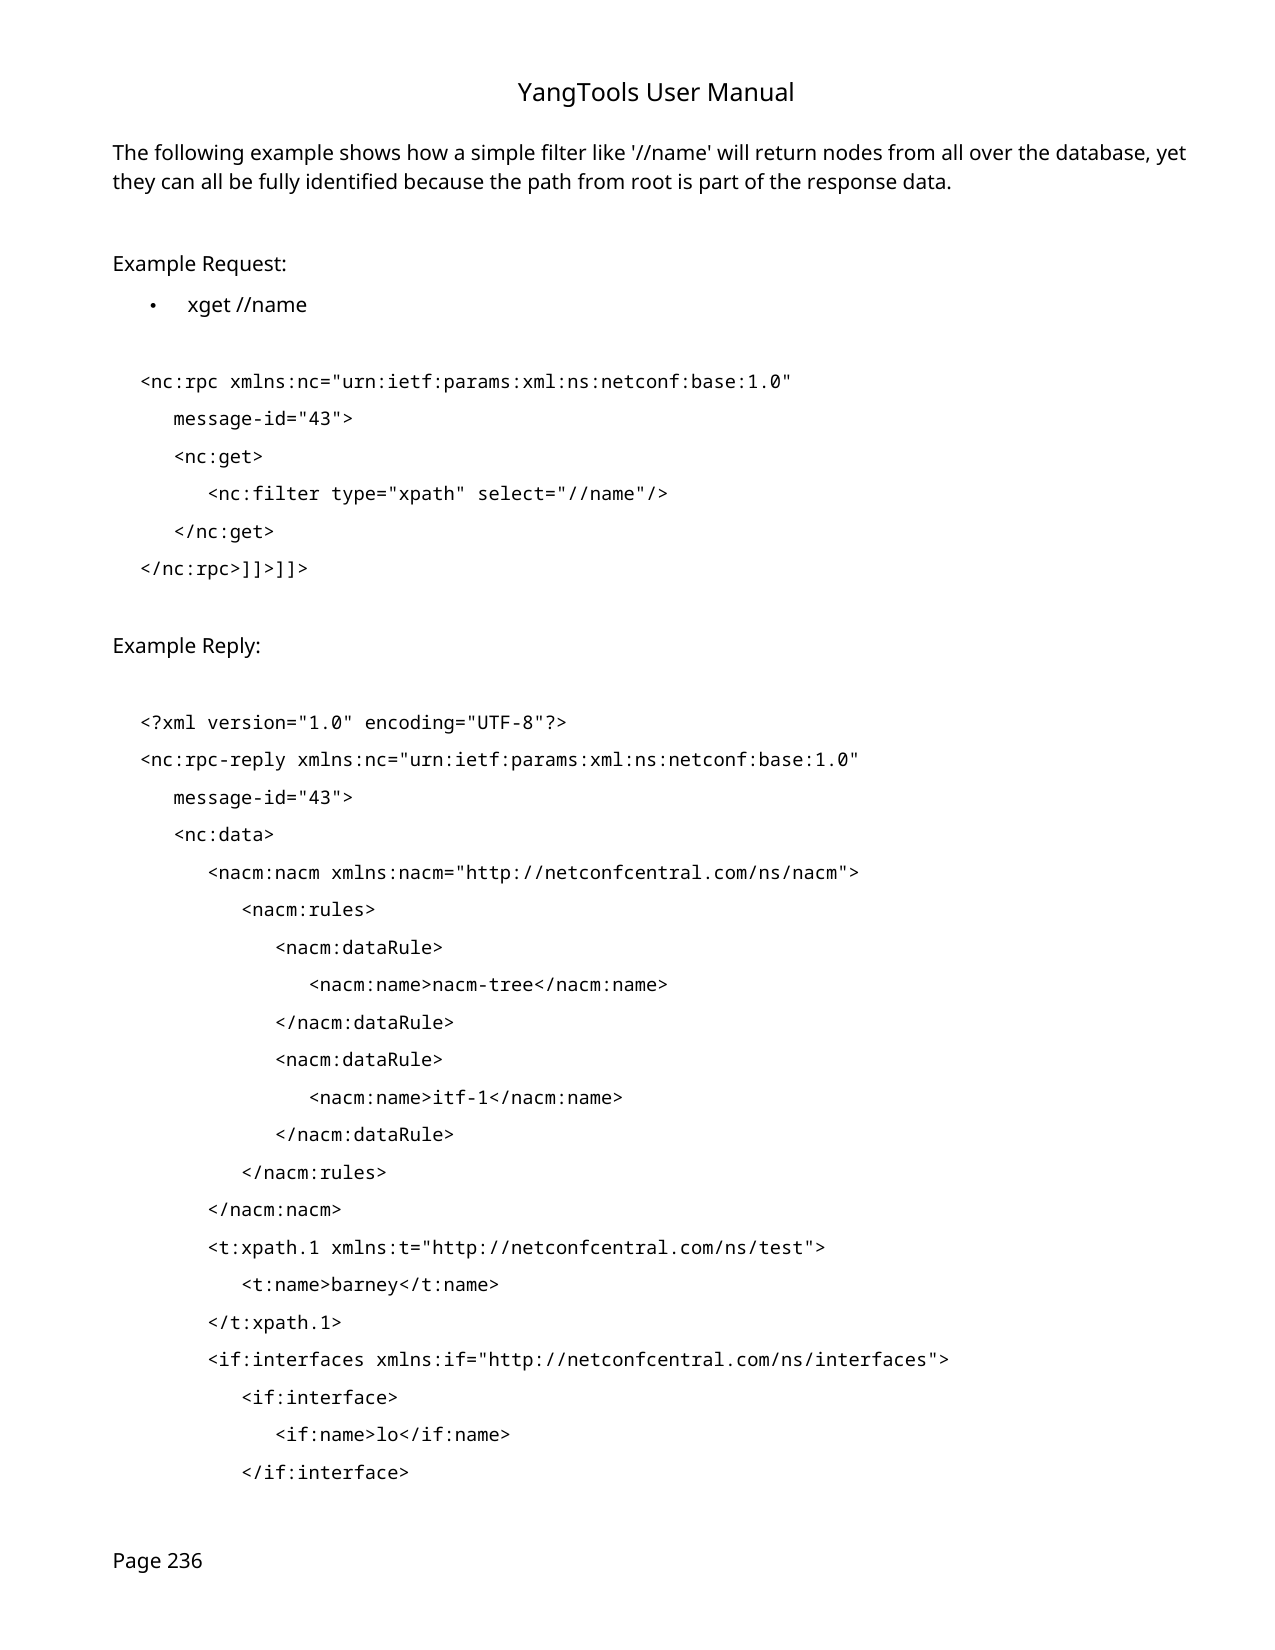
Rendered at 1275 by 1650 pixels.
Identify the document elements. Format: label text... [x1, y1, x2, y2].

text <?xml version="1.0" encoding="UTF-8"?> [139, 709, 1200, 735]
text <nc:rpc xmlns:nc="urn:ietf:params:xml:ns:netconf:base:1.0" [139, 368, 1200, 394]
text <t:name>barney</t:name> [139, 1272, 1200, 1297]
text <nacm:name>nacm-tree</nacm:name> [139, 972, 1200, 997]
text Example Reply: [112, 631, 1200, 659]
text <if:interface> [139, 1384, 1200, 1410]
text <t:xpath.1 xmlns:t="http://netconfcentral.com/ns/test"> [139, 1234, 1200, 1260]
list xget //name [150, 290, 1200, 318]
text </t:xpath.1> [139, 1309, 1200, 1335]
text message-id="43"> [139, 784, 1200, 810]
text </nacm:nacm> [139, 1197, 1200, 1222]
text <nacm:nacm xmlns:nacm="http://netconfcentral.com/ns/nacm"> [139, 859, 1200, 885]
text <nc:filter type="xpath" select="//name"/> [139, 481, 1200, 506]
text <nc:rpc-reply xmlns:nc="urn:ietf:params:xml:ns:netconf:base:1.0" [139, 747, 1200, 772]
text <nc:data> [139, 822, 1200, 847]
text </nacm:dataRule> [139, 1009, 1200, 1035]
text Example Request: [112, 249, 1200, 277]
text </if:interface> [139, 1459, 1200, 1485]
text </nc:rpc>]]>]]> [139, 556, 1200, 581]
text <nacm:name>itf-1</nacm:name> [139, 1084, 1200, 1110]
text </nc:get> [139, 518, 1200, 544]
text </nacm:dataRule> [139, 1122, 1200, 1147]
text message-id="43"> [139, 406, 1200, 431]
text <if:name>lo</if:name> [139, 1422, 1200, 1447]
text </nacm:rules> [139, 1159, 1200, 1185]
text <nacm:rules> [139, 897, 1200, 922]
text The following example shows how a simple filter like '//name' will return nodes from all over the database, yet they can all be fully identified because the path from root is part of the response data. [112, 138, 1200, 195]
text <nacm:dataRule> [139, 934, 1200, 960]
text <nc:get> [139, 443, 1200, 469]
text <nacm:dataRule> [139, 1047, 1200, 1072]
text <if:interfaces xmlns:if="http://netconfcentral.com/ns/interfaces"> [139, 1347, 1200, 1372]
